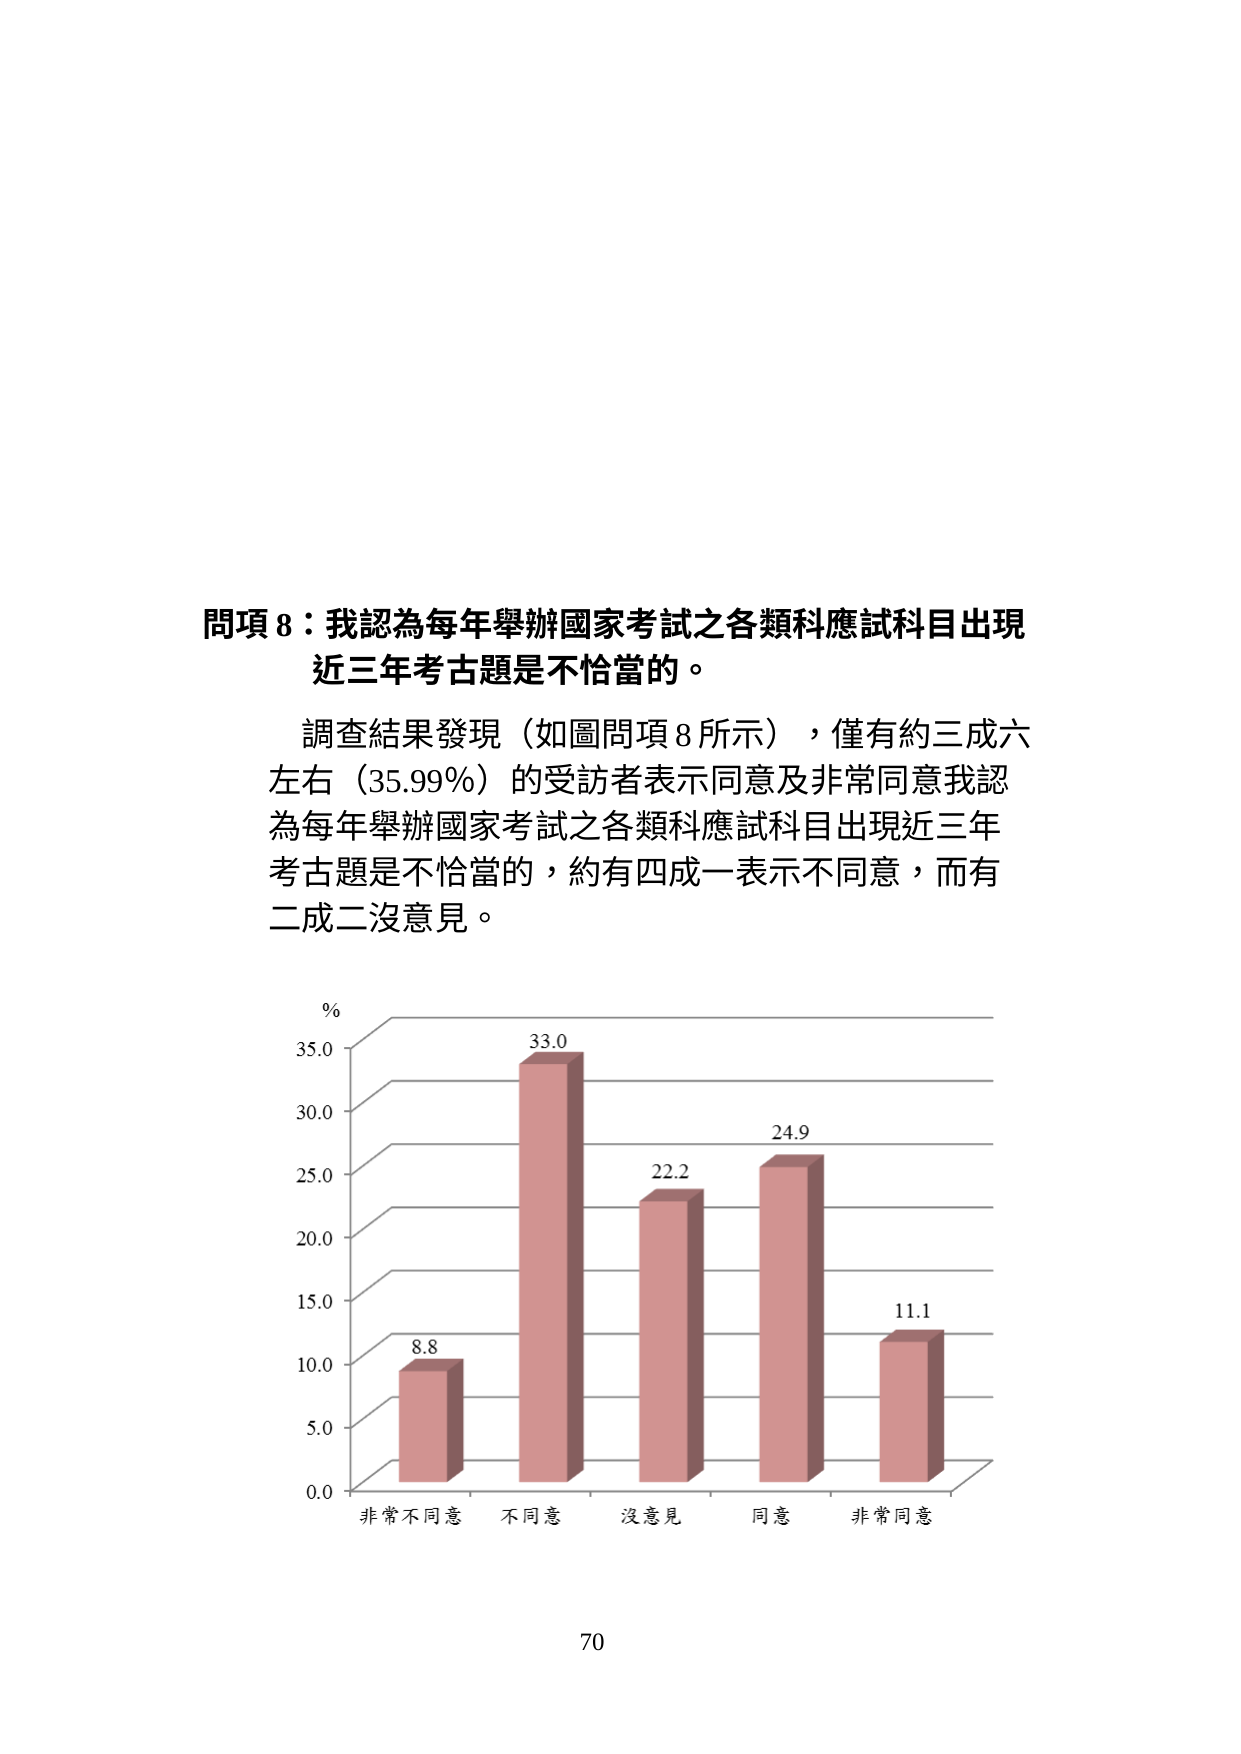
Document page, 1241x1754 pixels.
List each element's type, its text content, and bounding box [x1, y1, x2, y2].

picture [234, 988, 1023, 1547]
text 問項8：我認為每年舉辦國家考試之各類科應試科目出現近三年考古題是不恰當的。 [202, 600, 1034, 691]
text 調查結果發現（如圖問項8所示），僅有約三成六左右（35.99％）的受訪者表示同意及非常同意我認為每年舉辦國家考試之各類科應試科目出現近三年考古題是不恰當的，約有四成一表示不同意，而有二成二沒意見。 [268, 710, 1034, 939]
